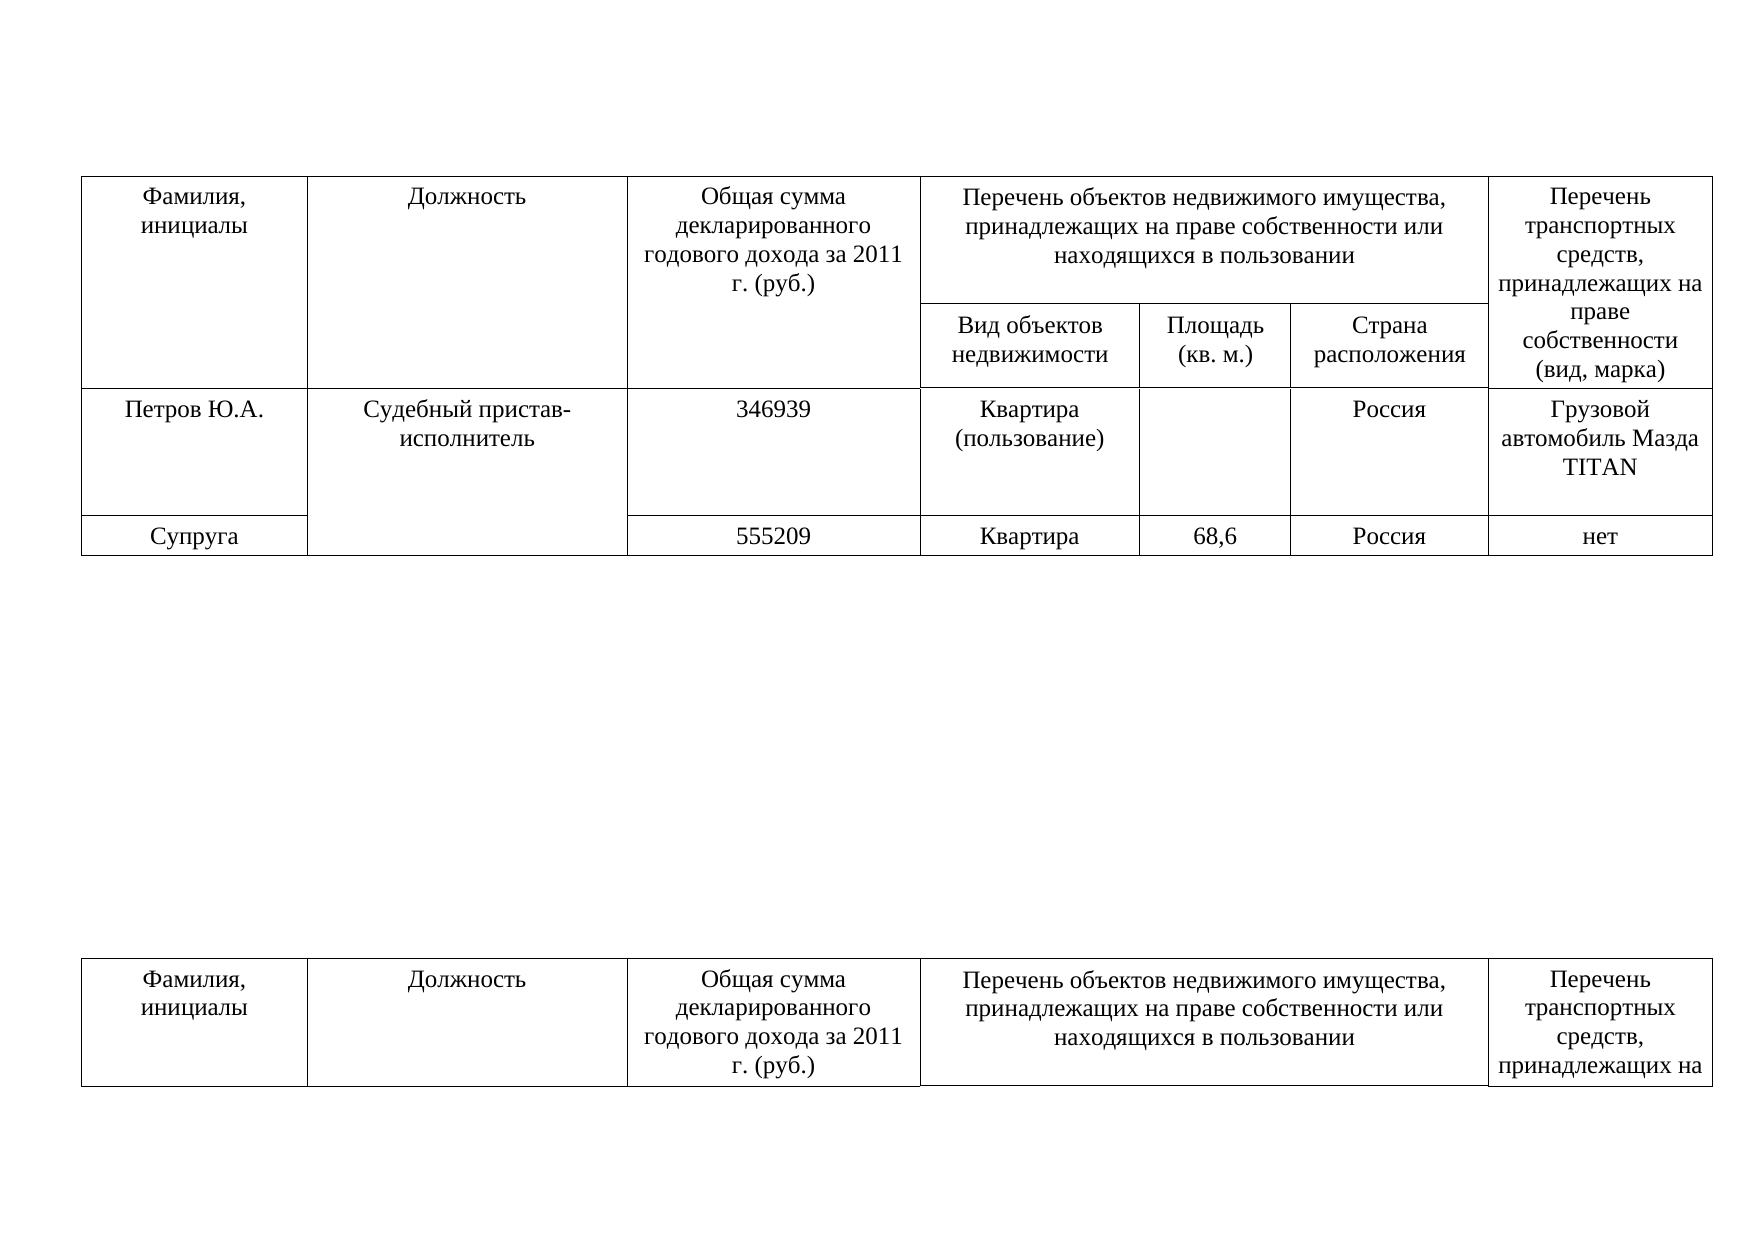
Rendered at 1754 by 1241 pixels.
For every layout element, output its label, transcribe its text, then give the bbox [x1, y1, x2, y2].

table_cell Квартира (пользование) [921, 389, 1139, 515]
table_cell 555209 [628, 516, 920, 555]
table_header Общая сумма декларированного годового дохода за 2011 г. (руб.) [628, 959, 920, 1086]
table_header Перечень объектов недвижимого имущества, принадлежащих на праве собственности или находящихся в пользовании [921, 959, 1488, 1085]
table_cell [1140, 389, 1290, 515]
table_cell нет [1489, 516, 1712, 555]
table_header Перечень транспортных средств, принадлежащих на [1489, 959, 1712, 1086]
table_cell Петров Ю.А. [82, 389, 307, 515]
table_header Перечень транспортных средств, принадлежащих на праве собственности (вид, марка) [1489, 177, 1712, 388]
table_cell Россия [1291, 516, 1488, 555]
table_header Должность [308, 959, 627, 1086]
table_header Должность [308, 177, 627, 388]
table_cell Супруга [82, 516, 307, 555]
table_header Перечень объектов недвижимого имущества, принадлежащих на праве собственности или находящихся в пользовании [921, 177, 1488, 303]
table_cell Грузовой автомобиль Мазда TITAN [1489, 389, 1712, 515]
table_header Фамилия, инициалы [82, 177, 307, 388]
table_cell Площадь (кв. м.) [1140, 304, 1290, 387]
table_cell Страна расположения [1291, 304, 1488, 387]
table_cell Судебный пристав-исполнитель [308, 389, 627, 555]
table_header Фамилия, инициалы [82, 959, 307, 1086]
table_cell 346939 [628, 389, 920, 515]
table_header Общая сумма декларированного годового дохода за 2011 г. (руб.) [628, 177, 920, 388]
table_cell 68,6 [1140, 516, 1290, 555]
table_cell Квартира [921, 516, 1139, 555]
table_cell Россия [1291, 389, 1488, 515]
table_cell Вид объектов недвижимости [921, 304, 1139, 387]
